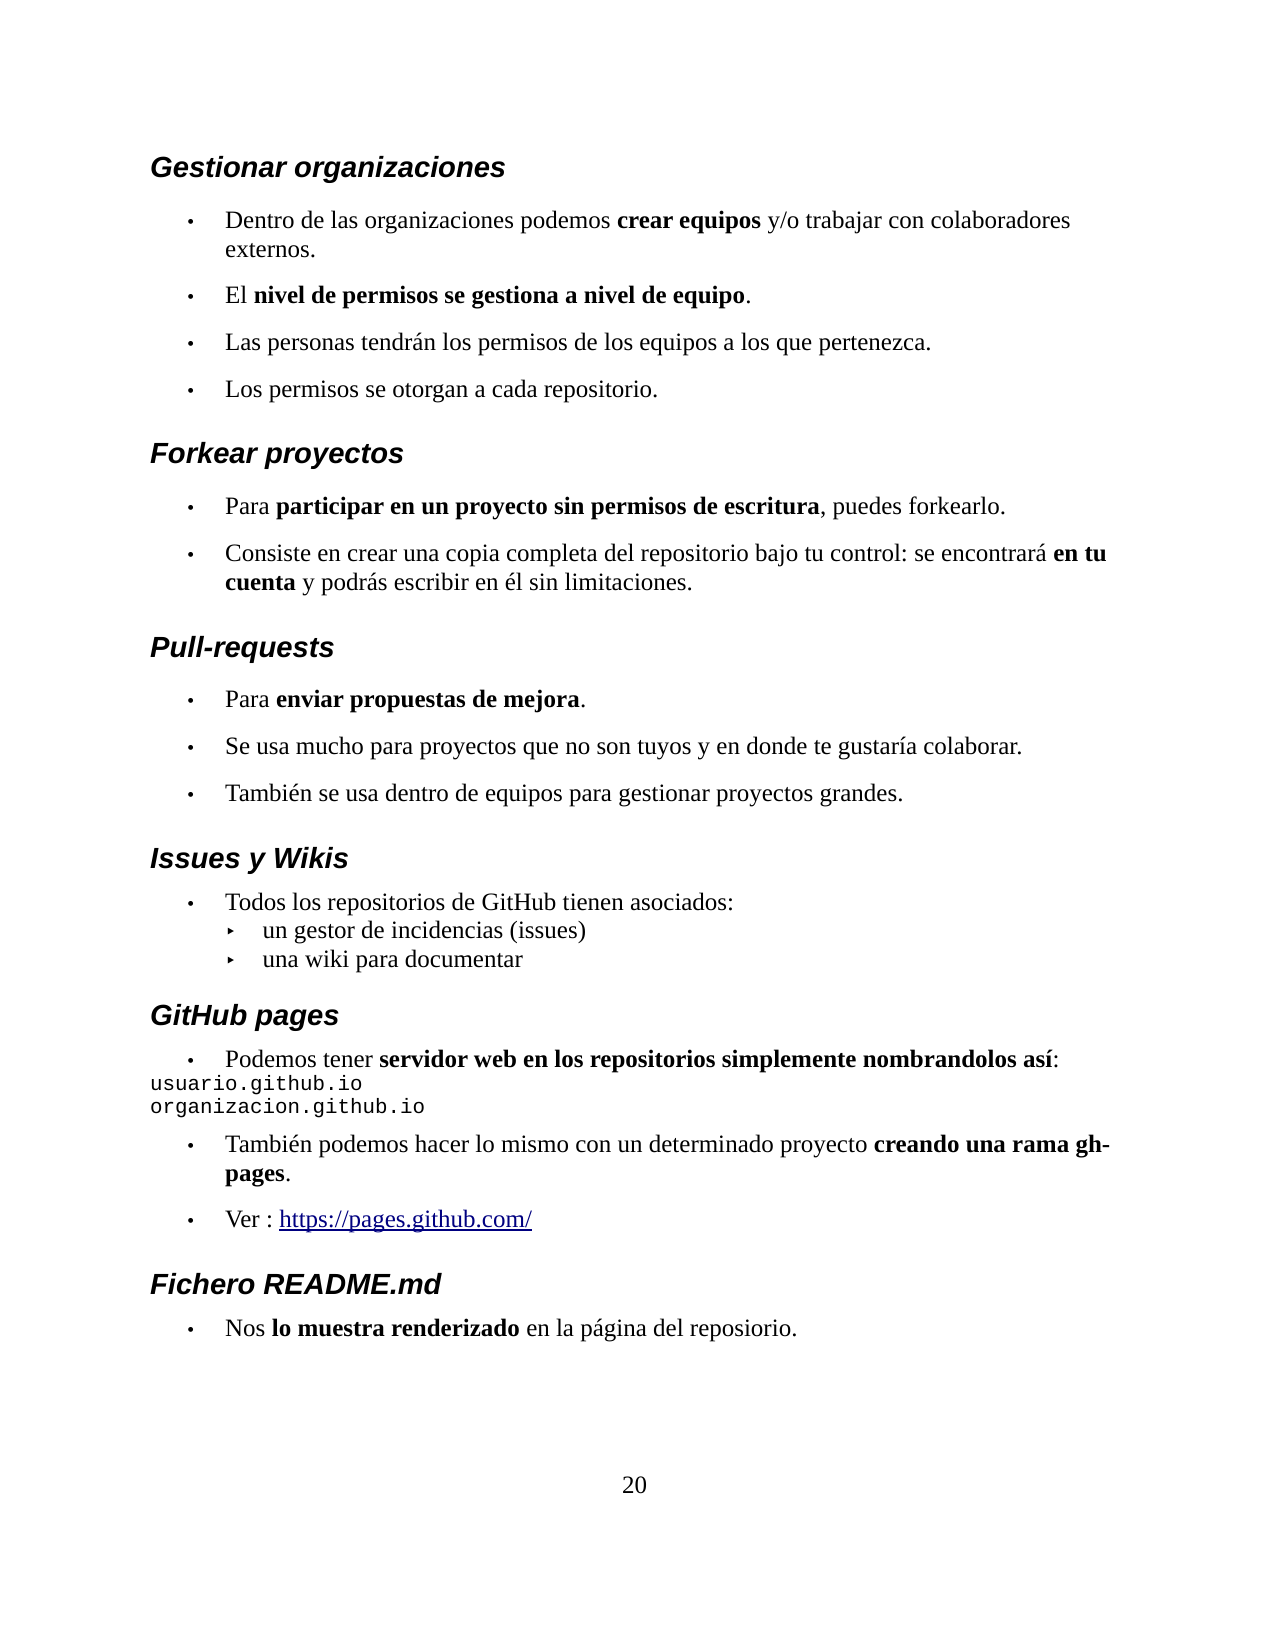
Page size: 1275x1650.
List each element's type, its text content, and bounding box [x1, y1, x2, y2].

list Ver : https://pages.github.com/ [187, 1204, 1125, 1233]
list Se usa mucho para proyectos que no son tuyos y en donde te gustaría colaborar. [187, 731, 1125, 760]
subtitle Issues y Wikis [150, 841, 1125, 874]
list Para enviar propuestas de mejora. [187, 684, 1125, 713]
list Nos lo muestra renderizado en la página del reposiorio. [187, 1313, 1125, 1342]
subtitle Forkear proyectos [150, 436, 1125, 470]
subtitle Gestionar organizaciones [150, 150, 1125, 183]
list Consiste en crear una copia completa del repositorio bajo tu control: se encontrará en tu cuenta y podrás escribir en él sin limitaciones. [187, 538, 1125, 596]
text organizacion.github.io [150, 1096, 1125, 1120]
subtitle GitHub pages [150, 998, 1125, 1031]
list Dentro de las organizaciones podemos crear equipos y/o trabajar con colaboradores externos. [187, 205, 1125, 262]
list También se usa dentro de equipos para gestionar proyectos grandes. [187, 778, 1125, 807]
list Las personas tendrán los permisos de los equipos a los que pertenezca. [187, 327, 1125, 356]
subtitle Fichero README.md [150, 1267, 1125, 1301]
list Todos los repositorios de GitHub tienen asociados: [187, 887, 1125, 915]
list También podemos hacer lo mismo con un determinado proyecto creando una rama gh-pages. [187, 1129, 1125, 1186]
list una wiki para documentar [225, 944, 1125, 973]
list El nivel de permisos se gestiona a nivel de equipo. [187, 280, 1125, 309]
list Podemos tener servidor web en los repositorios simplemente nombrandolos así: [187, 1044, 1125, 1073]
text usuario.github.io [150, 1073, 1125, 1096]
subtitle Pull-requests [150, 629, 1125, 663]
list Los permisos se otorgan a cada repositorio. [187, 374, 1125, 402]
list un gestor de incidencias (issues) [225, 915, 1125, 944]
list Para participar en un proyecto sin permisos de escritura, puedes forkearlo. [187, 491, 1125, 520]
